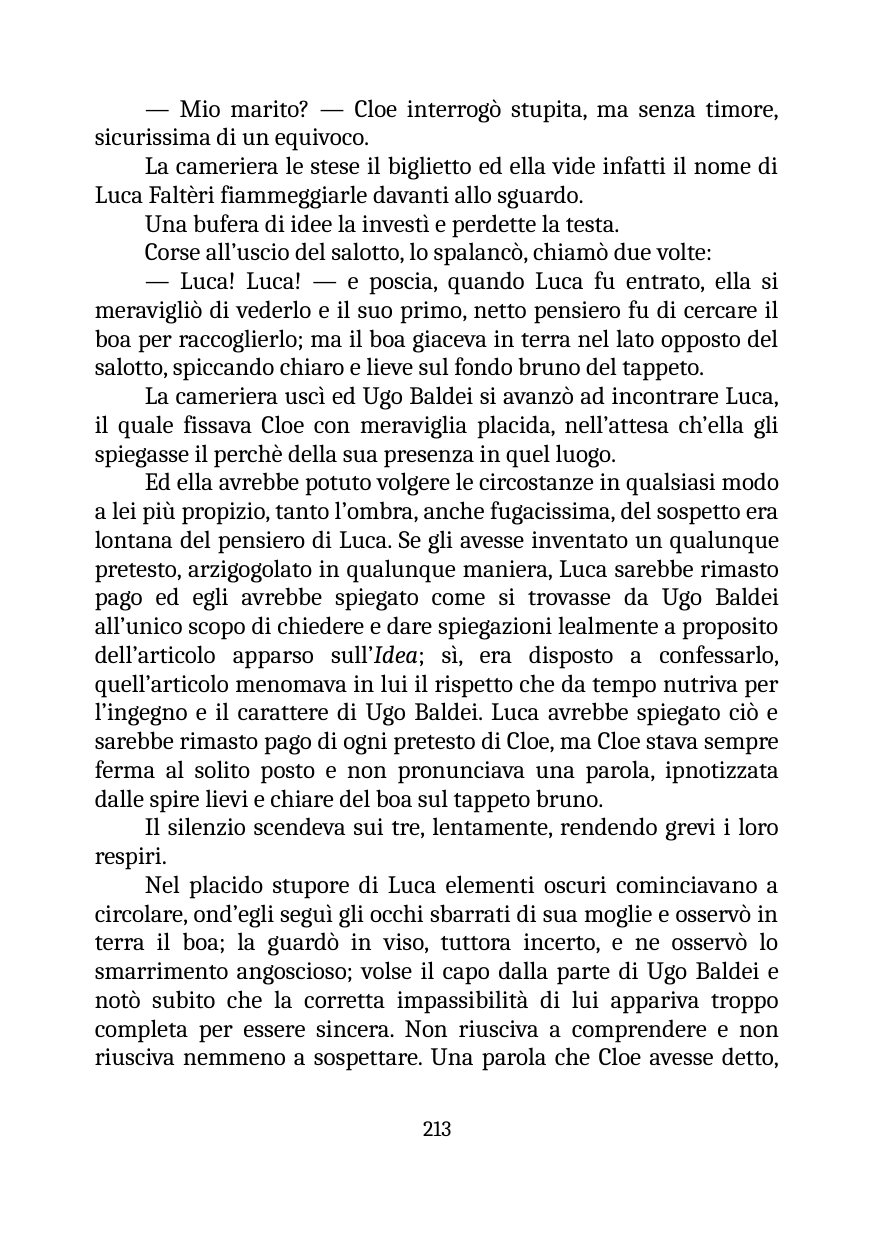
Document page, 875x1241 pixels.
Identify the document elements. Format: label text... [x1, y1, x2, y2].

text Nel placido stupore di Luca elementi oscuri cominciavano a circolare, ond’egli seguì gli occhi sbarrati di sua moglie e osservò in terra il boa; la guardò in viso, tuttora incerto, e ne osservò lo smarrimento angoscioso; volse il capo dalla parte di Ugo Baldei e notò subito che la corretta impassibilità di lui appariva troppo completa per essere sincera. Non riusciva a comprendere e non riusciva nemmeno a sospettare. Una parola che Cloe avesse detto, [94, 871, 779, 1072]
text Una bufera di idee la investì e perdette la testa. [94, 209, 779, 238]
text — Luca! Luca! — e poscia, quando Luca fu entrato, ella si meravigliò di vederlo e il suo primo, netto pensiero fu di cercare il boa per raccoglierlo; ma il boa giaceva in terra nel lato opposto del salotto, spiccando chiaro e lieve sul fondo bruno del tappeto. [94, 267, 779, 382]
text — Mio marito? — Cloe interrogò stupita, ma senza timore, sicurissima di un equivoco. [94, 94, 779, 152]
text Ed ella avrebbe potuto volgere le circostanze in qualsiasi modo a lei più propizio, tanto l’ombra, anche fugacissima, del sospetto era lontana del pensiero di Luca. Se gli avesse inventato un qualunque pretesto, arzigogolato in qualunque maniera, Luca sarebbe rimasto pago ed egli avrebbe spiegato come si trovasse da Ugo Baldei all’unico scopo di chiedere e dare spiegazioni lealmente a proposito dell’articolo apparso sull’Idea; sì, era disposto a confessarlo, quell’articolo menomava in lui il rispetto che da tempo nutriva per l’ingegno e il carattere di Ugo Baldei. Luca avrebbe spiegato ciò e sarebbe rimasto pago di ogni pretesto di Cloe, ma Cloe stava sempre ferma al solito posto e non pronunciava una parola, ipnotizzata dalle spire lievi e chiare del boa sul tappeto bruno. [94, 468, 779, 813]
text La cameriera uscì ed Ugo Baldei si avanzò ad incontrare Luca, il quale fissava Cloe con meraviglia placida, nell’attesa ch’ella gli spiegasse il perchè della sua presenza in quel luogo. [94, 382, 779, 468]
text La cameriera le stese il biglietto ed ella vide infatti il nome di Luca Faltèri fiammeggiarle davanti allo sguardo. [94, 152, 779, 209]
text Corse all’uscio del salotto, lo spalancò, chiamò due volte: [94, 238, 779, 267]
text Il silenzio scendeva sui tre, lentamente, rendendo grevi i loro respiri. [94, 813, 779, 871]
